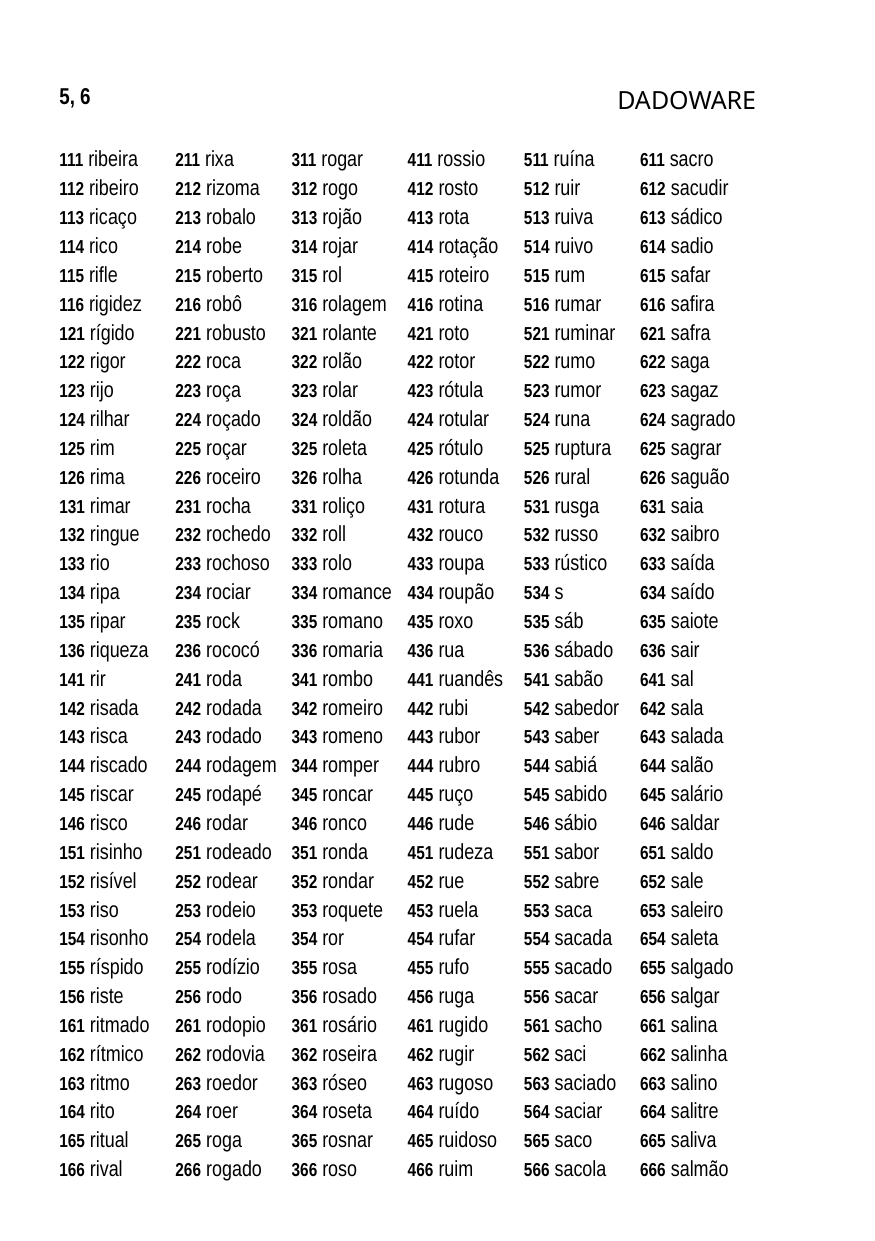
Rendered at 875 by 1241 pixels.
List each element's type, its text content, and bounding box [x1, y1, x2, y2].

text 562 saci [524, 1041, 640, 1066]
text 112 ribeiro [59, 175, 175, 200]
text 245 rodapé [175, 781, 291, 806]
text 315 rol [291, 262, 407, 287]
text 212 rizoma [175, 175, 291, 200]
text 234 rociar [175, 579, 291, 604]
text 456 ruga [407, 983, 524, 1008]
text 465 ruidoso [407, 1127, 524, 1152]
text 254 rodela [175, 925, 291, 950]
text 462 rugir [407, 1041, 524, 1066]
text 511 ruína [524, 146, 640, 171]
text 525 ruptura [524, 435, 640, 460]
text 533 rústico [524, 550, 640, 575]
text 412 rosto [407, 175, 524, 200]
text 364 roseta [291, 1098, 407, 1123]
text 663 salino [640, 1069, 756, 1095]
text 526 rural [524, 464, 640, 489]
text 613 sádico [640, 204, 756, 229]
text 442 rubi [407, 694, 524, 719]
text 545 sabido [524, 781, 640, 806]
text 453 ruela [407, 896, 524, 922]
text 161 ritmado [59, 1012, 175, 1037]
text 415 roteiro [407, 262, 524, 287]
text 263 roedor [175, 1069, 291, 1095]
text 326 rolha [291, 464, 407, 489]
text 142 risada [59, 694, 175, 719]
text 656 salgar [640, 983, 756, 1008]
text 435 roxo [407, 608, 524, 633]
text 563 saciado [524, 1069, 640, 1095]
text 655 salgado [640, 954, 756, 979]
text 423 rótula [407, 377, 524, 402]
text 543 saber [524, 723, 640, 748]
text 536 sábado [524, 637, 640, 662]
text 135 ripar [59, 608, 175, 633]
text 346 ronco [291, 810, 407, 835]
text 625 sagrar [640, 435, 756, 460]
text 344 romper [291, 752, 407, 777]
text 632 saibro [640, 521, 756, 546]
text 521 ruminar [524, 319, 640, 344]
text 662 salinha [640, 1041, 756, 1066]
text 225 roçar [175, 435, 291, 460]
text 143 risca [59, 723, 175, 748]
text 111 ribeira [59, 146, 175, 171]
text 436 rua [407, 637, 524, 662]
text 653 saleiro [640, 896, 756, 922]
text 215 roberto [175, 262, 291, 287]
text 532 russo [524, 521, 640, 546]
text 246 rodar [175, 810, 291, 835]
text 411 rossio [407, 146, 524, 171]
text 226 roceiro [175, 464, 291, 489]
text 542 sabedor [524, 694, 640, 719]
text 353 roquete [291, 896, 407, 922]
text 312 rogo [291, 175, 407, 200]
text 223 roça [175, 377, 291, 402]
text 332 roll [291, 521, 407, 546]
text 354 ror [291, 925, 407, 950]
text 553 saca [524, 896, 640, 922]
text 612 sacudir [640, 175, 756, 200]
text 126 rima [59, 464, 175, 489]
text 564 saciar [524, 1098, 640, 1123]
text 131 rimar [59, 492, 175, 518]
text 343 romeno [291, 723, 407, 748]
text 645 salário [640, 781, 756, 806]
text 151 risinho [59, 839, 175, 864]
text 635 saiote [640, 608, 756, 633]
text 162 rítmico [59, 1041, 175, 1066]
text 551 sabor [524, 839, 640, 864]
text 136 riqueza [59, 637, 175, 662]
text 665 saliva [640, 1127, 756, 1152]
text 621 safra [640, 319, 756, 344]
text 132 ringue [59, 521, 175, 546]
text 443 rubor [407, 723, 524, 748]
text 515 rum [524, 262, 640, 287]
text 355 rosa [291, 954, 407, 979]
text 446 rude [407, 810, 524, 835]
text 133 rio [59, 550, 175, 575]
text 125 rim [59, 435, 175, 460]
text 651 saldo [640, 839, 756, 864]
text 421 roto [407, 319, 524, 344]
text 463 rugoso [407, 1069, 524, 1095]
text 642 sala [640, 694, 756, 719]
text 214 robe [175, 233, 291, 258]
text 224 roçado [175, 406, 291, 431]
text 611 sacro [640, 146, 756, 171]
text 242 rodada [175, 694, 291, 719]
text 444 rubro [407, 752, 524, 777]
text 414 rotação [407, 233, 524, 258]
text 145 riscar [59, 781, 175, 806]
text 616 safira [640, 291, 756, 316]
text 122 rigor [59, 348, 175, 373]
text 624 sagrado [640, 406, 756, 431]
text 164 rito [59, 1098, 175, 1123]
text 433 roupa [407, 550, 524, 575]
text 313 rojão [291, 204, 407, 229]
text 623 sagaz [640, 377, 756, 402]
text 552 sabre [524, 868, 640, 893]
text 461 rugido [407, 1012, 524, 1037]
text 321 rolante [291, 319, 407, 344]
text 445 ruço [407, 781, 524, 806]
text 434 roupão [407, 579, 524, 604]
text 643 salada [640, 723, 756, 748]
text 253 rodeio [175, 896, 291, 922]
text 152 risível [59, 868, 175, 893]
text 661 salina [640, 1012, 756, 1037]
text 116 rigidez [59, 291, 175, 316]
text 622 saga [640, 348, 756, 373]
text 565 saco [524, 1127, 640, 1152]
text 512 ruir [524, 175, 640, 200]
text 523 rumor [524, 377, 640, 402]
text 555 sacado [524, 954, 640, 979]
text 452 rue [407, 868, 524, 893]
text 362 roseira [291, 1041, 407, 1066]
text 311 rogar [291, 146, 407, 171]
text 556 sacar [524, 983, 640, 1008]
text 544 sabiá [524, 752, 640, 777]
text 522 rumo [524, 348, 640, 373]
text 331 roliço [291, 492, 407, 518]
text 524 runa [524, 406, 640, 431]
text 365 rosnar [291, 1127, 407, 1152]
text 351 ronda [291, 839, 407, 864]
text 156 riste [59, 983, 175, 1008]
text 334 romance [291, 579, 407, 604]
text 534 s [524, 579, 640, 604]
text 124 rilhar [59, 406, 175, 431]
text 644 salão [640, 752, 756, 777]
text 566 sacola [524, 1156, 640, 1181]
text 431 rotura [407, 492, 524, 518]
text 554 sacada [524, 925, 640, 950]
text 342 romeiro [291, 694, 407, 719]
text 633 saída [640, 550, 756, 575]
text 113 ricaço [59, 204, 175, 229]
text 264 roer [175, 1098, 291, 1123]
text 241 roda [175, 666, 291, 691]
text 211 rixa [175, 146, 291, 171]
text 345 roncar [291, 781, 407, 806]
text 466 ruim [407, 1156, 524, 1181]
text 236 rococó [175, 637, 291, 662]
text 261 rodopio [175, 1012, 291, 1037]
text 316 rolagem [291, 291, 407, 316]
text 324 roldão [291, 406, 407, 431]
text 123 rijo [59, 377, 175, 402]
text 454 rufar [407, 925, 524, 950]
text 561 sacho [524, 1012, 640, 1037]
text 134 ripa [59, 579, 175, 604]
text 636 sair [640, 637, 756, 662]
text 314 rojar [291, 233, 407, 258]
text 266 rogado [175, 1156, 291, 1181]
text 333 rolo [291, 550, 407, 575]
text 322 rolão [291, 348, 407, 373]
text 232 rochedo [175, 521, 291, 546]
text 114 rico [59, 233, 175, 258]
text 244 rodagem [175, 752, 291, 777]
text 516 rumar [524, 291, 640, 316]
text 631 saia [640, 492, 756, 518]
text 141 rir [59, 666, 175, 691]
text 513 ruiva [524, 204, 640, 229]
text 541 sabão [524, 666, 640, 691]
text 233 rochoso [175, 550, 291, 575]
text 213 robalo [175, 204, 291, 229]
text 363 róseo [291, 1069, 407, 1095]
text 646 saldar [640, 810, 756, 835]
text 356 rosado [291, 983, 407, 1008]
text 361 rosário [291, 1012, 407, 1037]
text 464 ruído [407, 1098, 524, 1123]
text 664 salitre [640, 1098, 756, 1123]
text 341 rombo [291, 666, 407, 691]
text 426 rotunda [407, 464, 524, 489]
text 416 rotina [407, 291, 524, 316]
text 432 rouco [407, 521, 524, 546]
text 221 robusto [175, 319, 291, 344]
text 666 salmão [640, 1156, 756, 1181]
text 265 roga [175, 1127, 291, 1152]
text 255 rodízio [175, 954, 291, 979]
text 546 sábio [524, 810, 640, 835]
text 262 rodovia [175, 1041, 291, 1066]
text 146 risco [59, 810, 175, 835]
text 614 sadio [640, 233, 756, 258]
text 422 rotor [407, 348, 524, 373]
text 165 ritual [59, 1127, 175, 1152]
text 424 rotular [407, 406, 524, 431]
text 626 saguão [640, 464, 756, 489]
text 325 roleta [291, 435, 407, 460]
text 352 rondar [291, 868, 407, 893]
text 222 roca [175, 348, 291, 373]
text 256 rodo [175, 983, 291, 1008]
text 615 safar [640, 262, 756, 287]
text 514 ruivo [524, 233, 640, 258]
text 115 rifle [59, 262, 175, 287]
text 251 rodeado [175, 839, 291, 864]
text 166 rival [59, 1156, 175, 1181]
text 455 rufo [407, 954, 524, 979]
text 216 robô [175, 291, 291, 316]
text 154 risonho [59, 925, 175, 950]
text 641 sal [640, 666, 756, 691]
text 144 riscado [59, 752, 175, 777]
text 155 ríspido [59, 954, 175, 979]
text 531 rusga [524, 492, 640, 518]
text 413 rota [407, 204, 524, 229]
text 634 saído [640, 579, 756, 604]
text 336 romaria [291, 637, 407, 662]
text 252 rodear [175, 868, 291, 893]
text 243 rodado [175, 723, 291, 748]
text 535 sáb [524, 608, 640, 633]
text 235 rock [175, 608, 291, 633]
text 654 saleta [640, 925, 756, 950]
text 451 rudeza [407, 839, 524, 864]
text 652 sale [640, 868, 756, 893]
text 441 ruandês [407, 666, 524, 691]
text 335 romano [291, 608, 407, 633]
text 231 rocha [175, 492, 291, 518]
text 425 rótulo [407, 435, 524, 460]
text 366 roso [291, 1156, 407, 1181]
text 153 riso [59, 896, 175, 922]
text 323 rolar [291, 377, 407, 402]
text 5, 6 [59, 83, 177, 109]
text 163 ritmo [59, 1069, 175, 1095]
text 121 rígido [59, 319, 175, 344]
